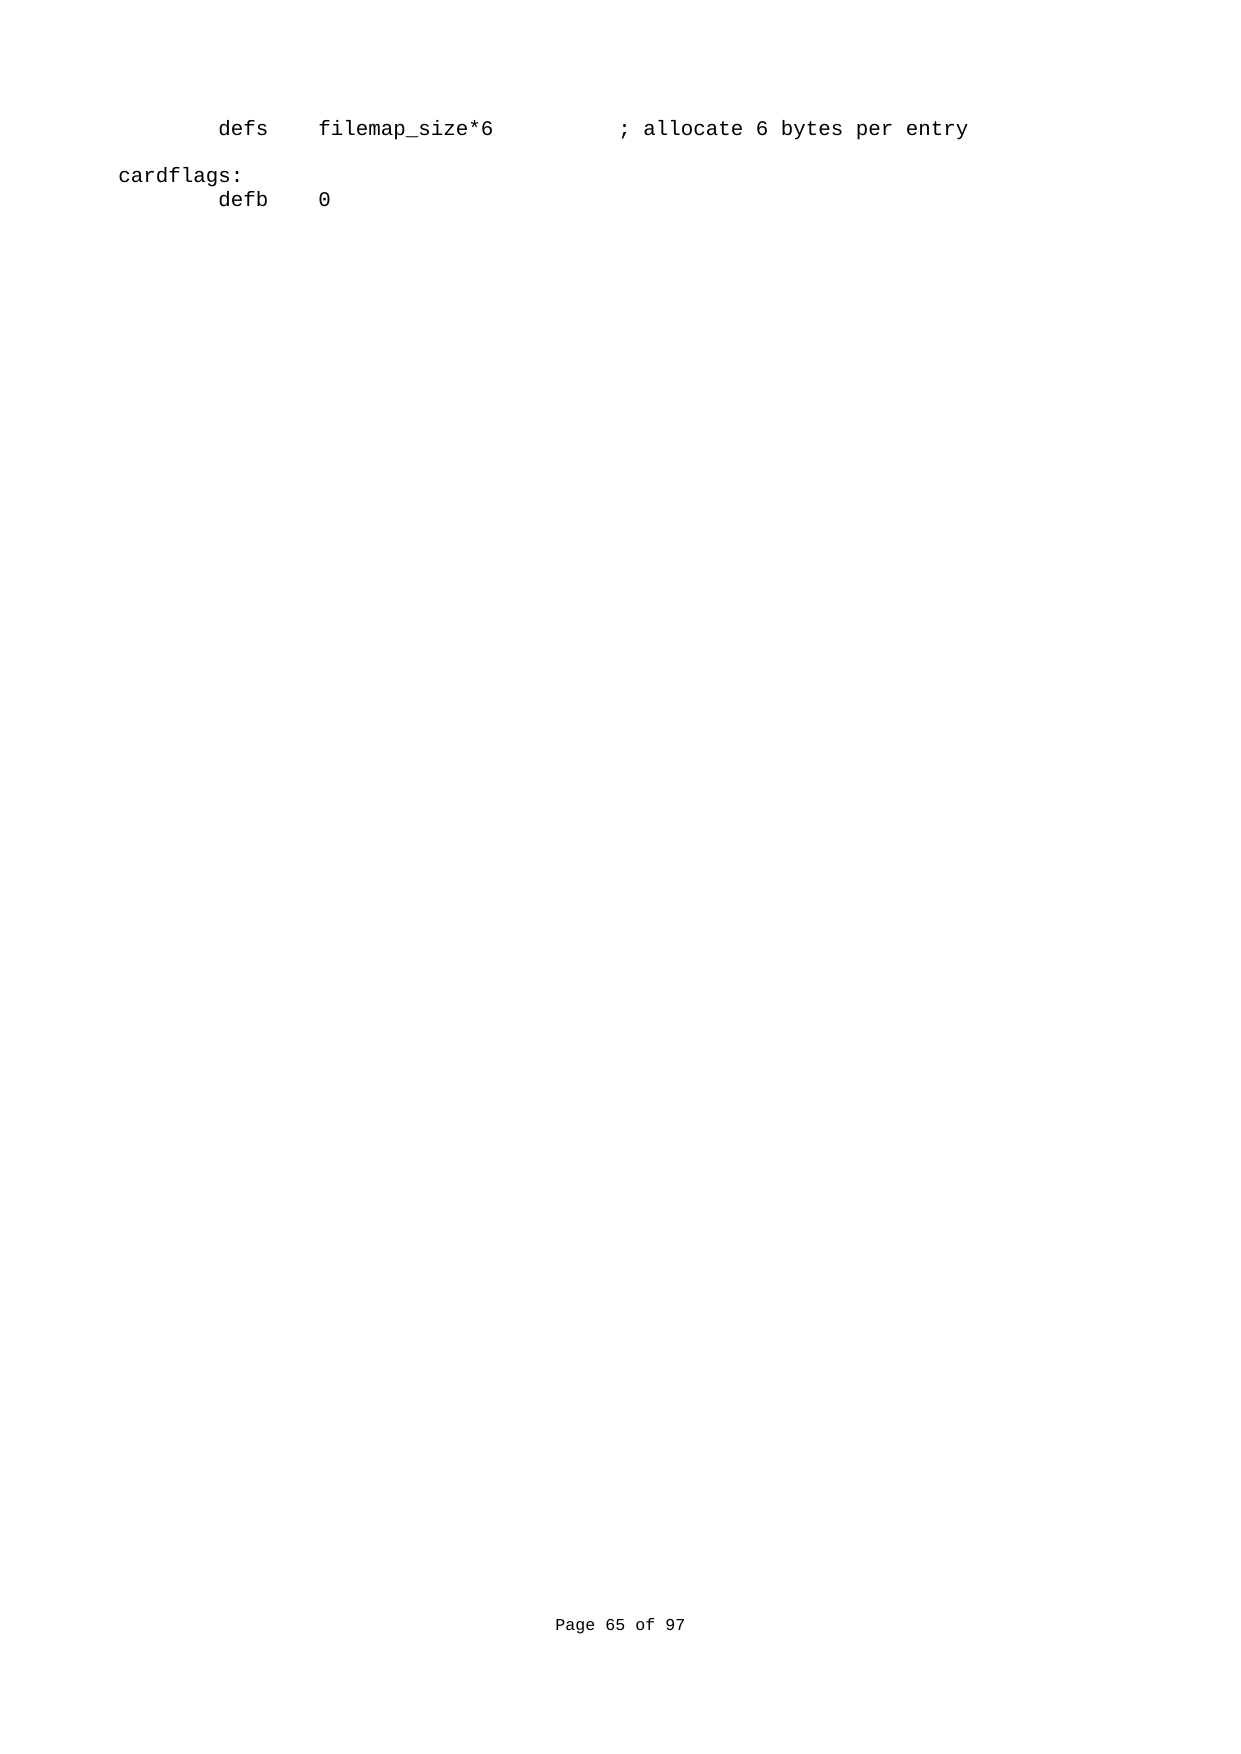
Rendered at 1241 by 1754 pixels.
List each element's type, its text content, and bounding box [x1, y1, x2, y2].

text cardflags: [118, 165, 1122, 189]
text defb 0 [118, 189, 1122, 213]
text defs filemap_size*6 ; allocate 6 bytes per entry [118, 118, 1122, 142]
